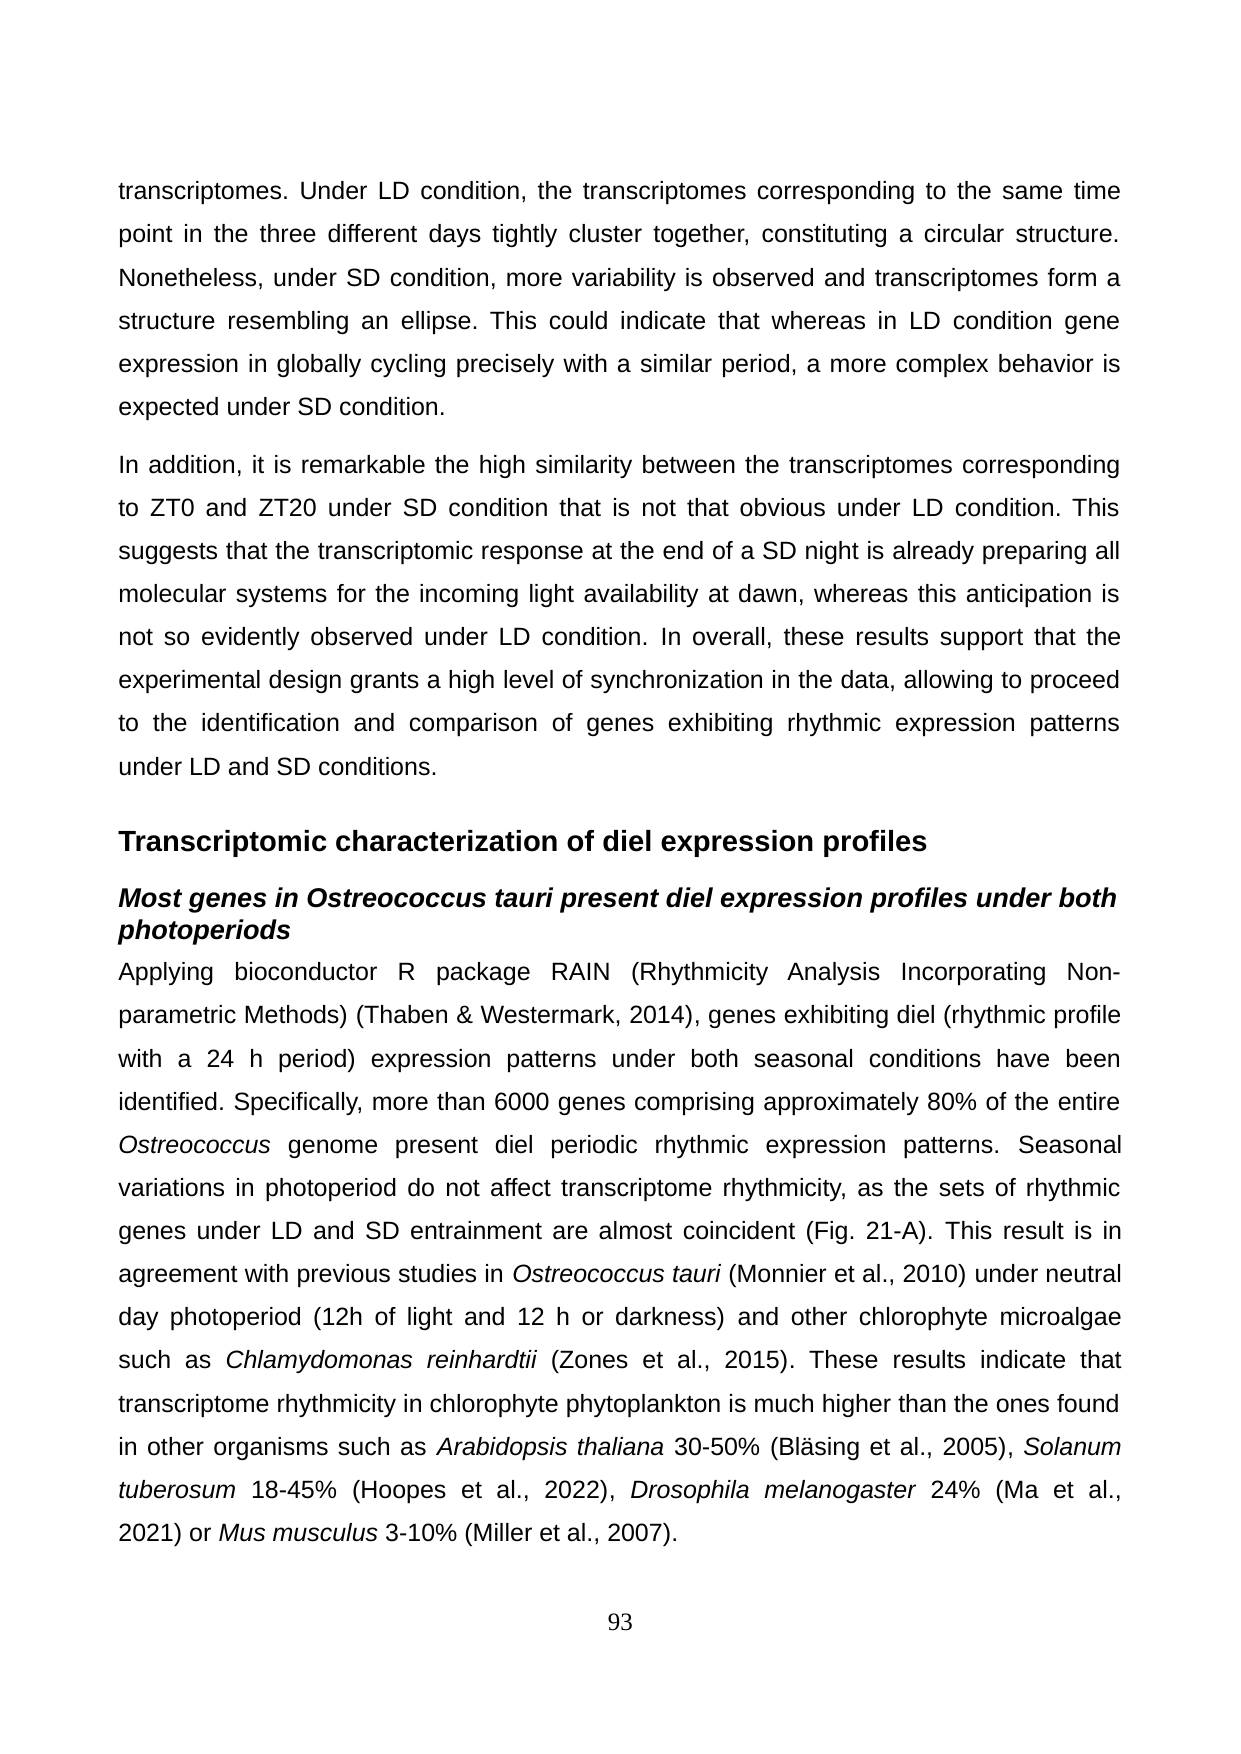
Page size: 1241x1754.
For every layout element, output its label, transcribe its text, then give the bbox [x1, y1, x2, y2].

text Applying bioconductor R package RAIN (Rhythmicity Analysis Incorporating Non-parametric Methods) (Thaben & Westermark, 2014)⁠, genes exhibiting diel (rhythmic profile with a 24 h period) expression patterns under both seasonal conditions have been identified. Specifically, more than 6000 genes comprising approximately 80% of the entire Ostreococcus genome present diel periodic rhythmic expression patterns. Seasonal variations in photoperiod do not affect transcriptome rhythmicity, as the sets of rhythmic genes under LD and SD entrainment are almost coincident (Fig. 21-A). This result is in agreement with previous studies in Ostreococcus tauri (Monnier et al., 2010)⁠ under neutral day photoperiod (12h of light and 12 h or darkness) and other chlorophyte microalgae such as Chlamydomonas reinhardtii (Zones et al., 2015)⁠. These results indicate that transcriptome rhythmicity in chlorophyte phytoplankton is much higher than the ones found in other organisms such as Arabidopsis thaliana 30-50% (Bläsing et al., 2005)⁠, Solanum tuberosum 18-45% (Hoopes et al., 2022)⁠, Drosophila melanogaster 24% (Ma et al., 2021)⁠ or Mus musculus 3-10% (Miller et al., 2007)⁠. [118, 957, 1122, 1547]
text In addition, it is remarkable the high similarity between the transcriptomes corresponding to ZT0 and ZT20 under SD condition that is not that obvious under LD condition. This suggests that the transcriptomic response at the end of a SD night is already preparing all molecular systems for the incoming light availability at dawn, whereas this anticipation is not so evidently observed under LD condition. In overall, these results support that the experimental design grants a high level of synchronization in the data, allowing to proceed to the identification and comparison of genes exhibiting rhythmic expression patterns under LD and SD conditions. [118, 450, 1122, 780]
subtitle Most genes in Ostreococcus tauri present diel expression profiles under both photoperiods [118, 882, 1122, 945]
subtitle Transcriptomic characterization of diel expression profiles [118, 824, 1122, 857]
text transcriptomes. Under LD condition, the transcriptomes corresponding to the same time point in the three different days tightly cluster together, constituting a circular structure. Nonetheless, under SD condition, more variability is observed and transcriptomes form a structure resembling an ellipse. This could indicate that whereas in LD condition gene expression in globally cycling precisely with a similar period, a more complex behavior is expected under SD condition. [118, 176, 1122, 421]
